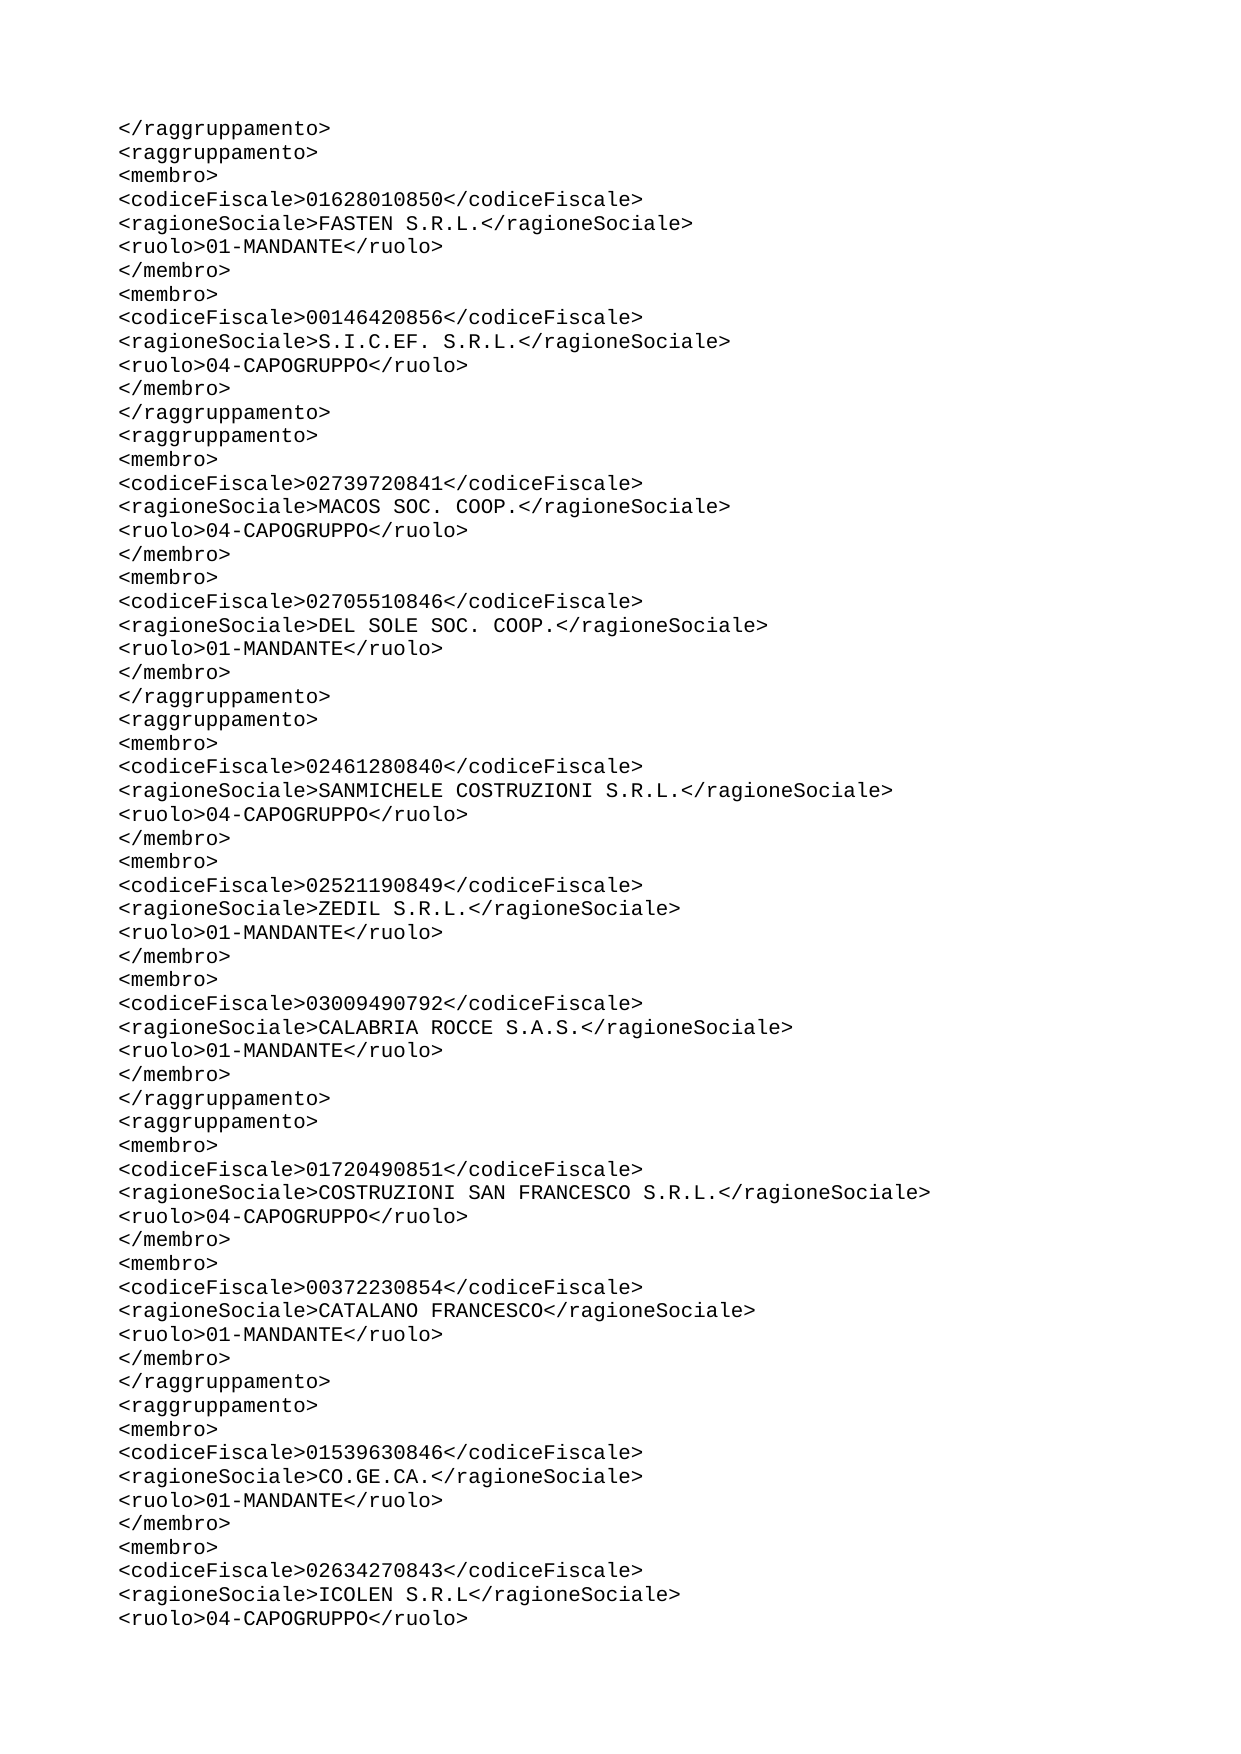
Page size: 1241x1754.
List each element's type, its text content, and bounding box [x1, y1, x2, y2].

text <ragioneSociale>DEL SOLE SOC. COOP.</ragioneSociale> [118, 615, 1122, 638]
text <membro> [118, 567, 1122, 591]
text <codiceFiscale>02634270843</codiceFiscale> [118, 1561, 1122, 1584]
text <raggruppamento> [118, 1395, 1122, 1419]
text </membro> [118, 544, 1122, 567]
text </membro> [118, 662, 1122, 686]
text </membro> [118, 1064, 1122, 1088]
text <ragioneSociale>CALABRIA ROCCE S.A.S.</ragioneSociale> [118, 1017, 1122, 1040]
text <ruolo>01-MANDANTE</ruolo> [118, 638, 1122, 662]
text </membro> [118, 1513, 1122, 1537]
text <membro> [118, 284, 1122, 307]
text <membro> [118, 1135, 1122, 1158]
text </raggruppamento> [118, 1088, 1122, 1111]
text <raggruppamento> [118, 709, 1122, 733]
text <ruolo>04-CAPOGRUPPO</ruolo> [118, 520, 1122, 544]
text <codiceFiscale>02461280840</codiceFiscale> [118, 757, 1122, 780]
text <membro> [118, 969, 1122, 993]
text <ruolo>04-CAPOGRUPPO</ruolo> [118, 1206, 1122, 1229]
text <codiceFiscale>00146420856</codiceFiscale> [118, 307, 1122, 331]
text <ragioneSociale>ICOLEN S.R.L</ragioneSociale> [118, 1584, 1122, 1608]
text <raggruppamento> [118, 1111, 1122, 1135]
text <raggruppamento> [118, 426, 1122, 449]
text <codiceFiscale>02705510846</codiceFiscale> [118, 591, 1122, 615]
text <raggruppamento> [118, 142, 1122, 165]
text <ruolo>04-CAPOGRUPPO</ruolo> [118, 1608, 1122, 1631]
text </raggruppamento> [118, 402, 1122, 426]
text <codiceFiscale>03009490792</codiceFiscale> [118, 993, 1122, 1017]
text <ruolo>04-CAPOGRUPPO</ruolo> [118, 804, 1122, 827]
text <codiceFiscale>02739720841</codiceFiscale> [118, 473, 1122, 496]
text <codiceFiscale>01628010850</codiceFiscale> [118, 189, 1122, 213]
text <ruolo>01-MANDANTE</ruolo> [118, 1040, 1122, 1064]
text <ragioneSociale>CATALANO FRANCESCO</ragioneSociale> [118, 1300, 1122, 1324]
text <membro> [118, 1253, 1122, 1277]
text </raggruppamento> [118, 686, 1122, 709]
text <ruolo>01-MANDANTE</ruolo> [118, 236, 1122, 260]
text <codiceFiscale>00372230854</codiceFiscale> [118, 1277, 1122, 1300]
text </membro> [118, 1229, 1122, 1253]
text <membro> [118, 1537, 1122, 1561]
text <ragioneSociale>S.I.C.EF. S.R.L.</ragioneSociale> [118, 331, 1122, 354]
text </raggruppamento> [118, 1371, 1122, 1395]
text <membro> [118, 733, 1122, 757]
text <membro> [118, 165, 1122, 189]
text <codiceFiscale>01539630846</codiceFiscale> [118, 1442, 1122, 1466]
text <ruolo>04-CAPOGRUPPO</ruolo> [118, 354, 1122, 378]
text </membro> [118, 827, 1122, 851]
text <ragioneSociale>FASTEN S.R.L.</ragioneSociale> [118, 213, 1122, 236]
text <codiceFiscale>01720490851</codiceFiscale> [118, 1158, 1122, 1182]
text <codiceFiscale>02521190849</codiceFiscale> [118, 875, 1122, 898]
text </raggruppamento> [118, 118, 1122, 142]
text </membro> [118, 946, 1122, 969]
text <ragioneSociale>ZEDIL S.R.L.</ragioneSociale> [118, 898, 1122, 922]
text </membro> [118, 260, 1122, 284]
text <ruolo>01-MANDANTE</ruolo> [118, 1324, 1122, 1348]
text <ragioneSociale>MACOS SOC. COOP.</ragioneSociale> [118, 496, 1122, 520]
text <ragioneSociale>CO.GE.CA.</ragioneSociale> [118, 1466, 1122, 1489]
text <ragioneSociale>SANMICHELE COSTRUZIONI S.R.L.</ragioneSociale> [118, 780, 1122, 804]
text </membro> [118, 378, 1122, 402]
text </membro> [118, 1348, 1122, 1371]
text <ragioneSociale>COSTRUZIONI SAN FRANCESCO S.R.L.</ragioneSociale> [118, 1182, 1122, 1206]
text <membro> [118, 851, 1122, 875]
text <ruolo>01-MANDANTE</ruolo> [118, 922, 1122, 946]
text <membro> [118, 449, 1122, 473]
text <membro> [118, 1419, 1122, 1442]
text <ruolo>01-MANDANTE</ruolo> [118, 1489, 1122, 1513]
